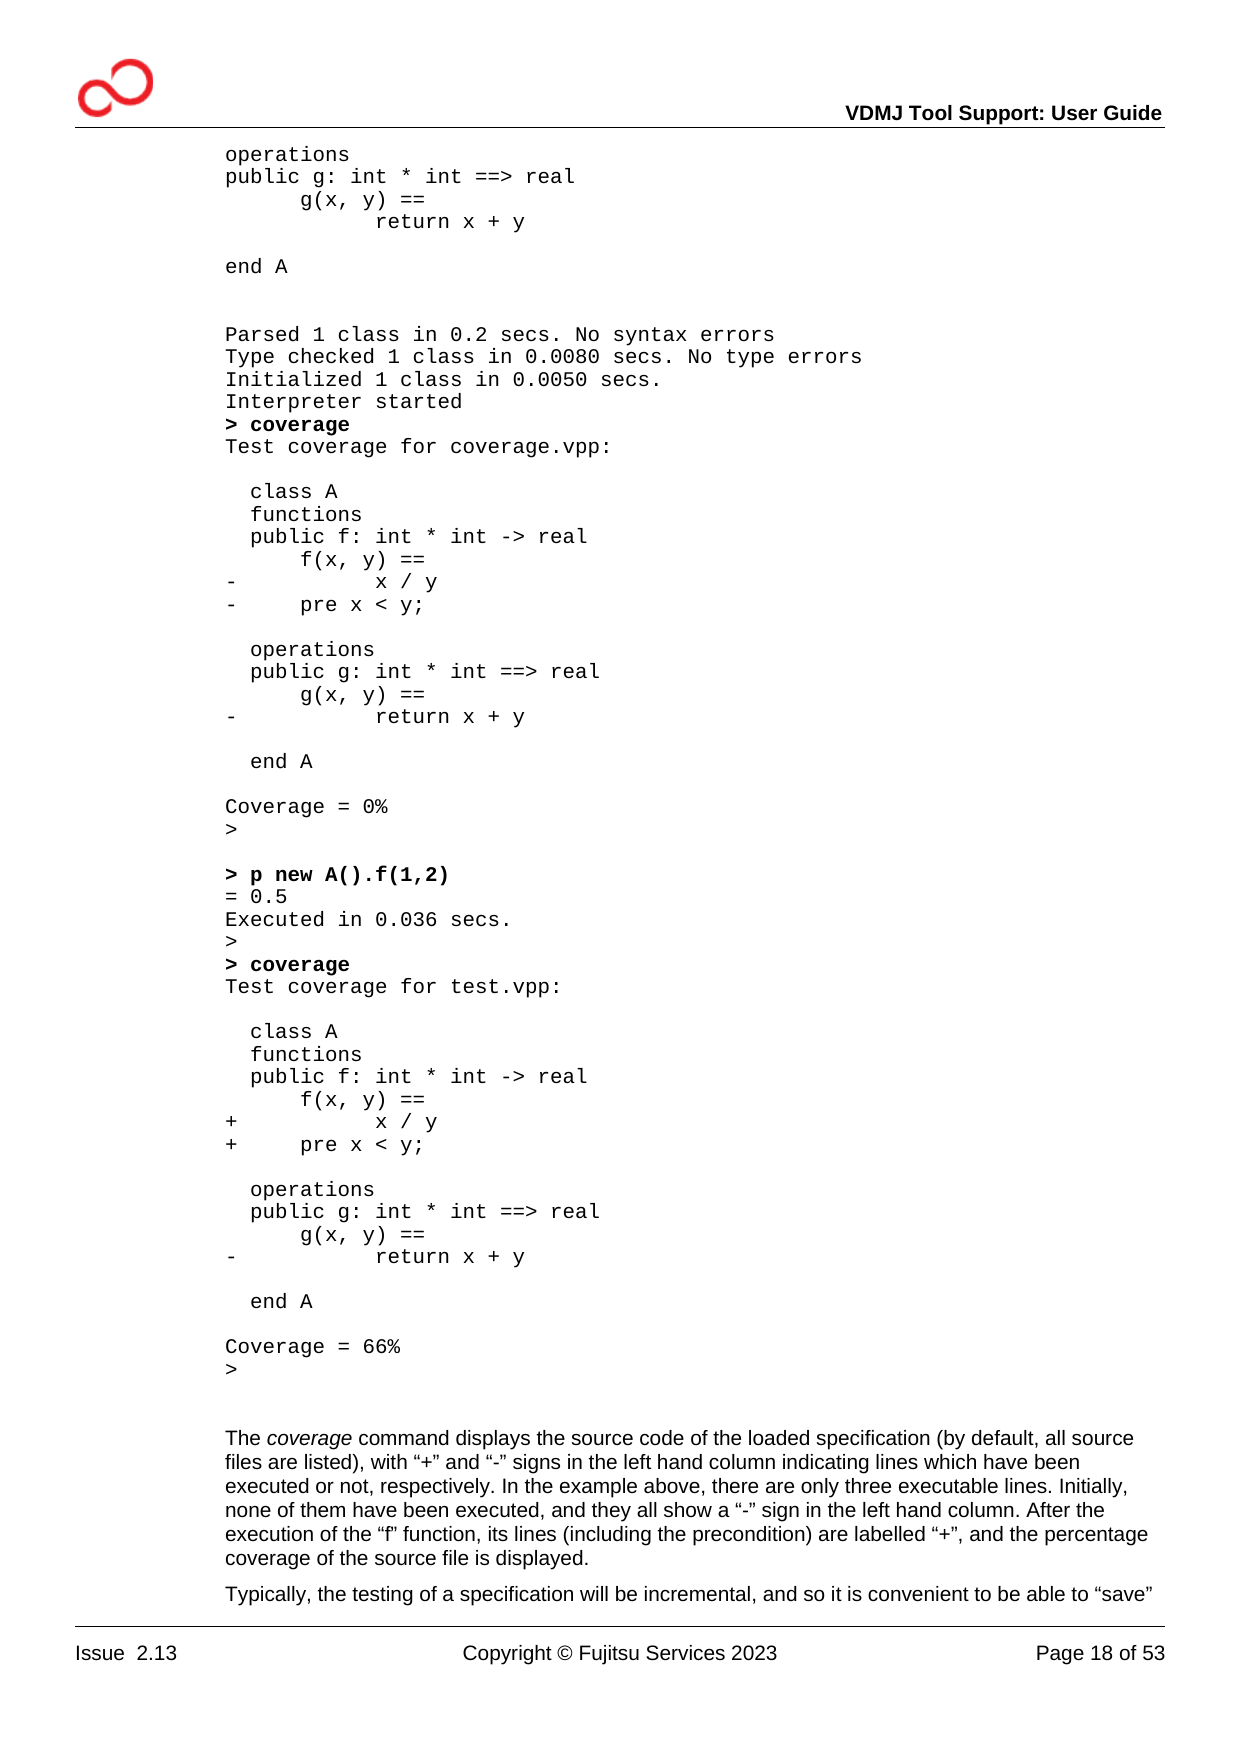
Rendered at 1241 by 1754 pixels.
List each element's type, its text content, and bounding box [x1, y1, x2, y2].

text public f: int * int -> real [225, 526, 1165, 548]
text Type checked 1 class in 0.0080 secs. No type errors [225, 346, 1165, 368]
text operations [225, 143, 1165, 166]
text > coverage [225, 953, 1165, 976]
picture [78, 52, 153, 127]
text - x / y [225, 571, 1165, 593]
text operations [225, 1178, 1165, 1201]
text The coverage command displays the source code of the loaded specification (by default, all source files are listed), with “+” and “-” signs in the left hand column indicating lines which have been executed or not, respectively. In the example above, there are only three executable lines. Initially, none of them have been executed, and they all show a “-” sign in the left hand column. After the execution of the “f” function, its lines (including the precondition) are labelled “+”, and the percentage coverage of the source file is displayed. [225, 1426, 1165, 1570]
text > [225, 818, 1165, 841]
text end A [225, 1291, 1165, 1313]
text Initialized 1 class in 0.0050 secs. [225, 368, 1165, 391]
text public g: int * int ==> real [225, 166, 1165, 188]
text functions [225, 1043, 1165, 1066]
text g(x, y) == [225, 1223, 1165, 1246]
text functions [225, 503, 1165, 526]
text Executed in 0.036 secs. [225, 908, 1165, 931]
text public g: int * int ==> real [225, 1201, 1165, 1223]
text + x / y [225, 1111, 1165, 1133]
text return x + y [225, 211, 1165, 233]
text Test coverage for coverage.vpp: [225, 436, 1165, 458]
text operations [225, 638, 1165, 661]
text Coverage = 0% [225, 796, 1165, 818]
text class A [225, 481, 1165, 503]
text Interpreter started [225, 391, 1165, 413]
text f(x, y) == [225, 1088, 1165, 1111]
text Coverage = 66% [225, 1336, 1165, 1358]
text - pre x < y; [225, 593, 1165, 616]
text + pre x < y; [225, 1133, 1165, 1156]
text - return x + y [225, 1246, 1165, 1268]
text Parsed 1 class in 0.2 secs. No syntax errors [225, 323, 1165, 346]
text > [225, 1358, 1165, 1381]
text f(x, y) == [225, 548, 1165, 571]
text public g: int * int ==> real [225, 661, 1165, 683]
text Typically, the testing of a specification will be incremental, and so it is convenient to be able to “save” [225, 1582, 1165, 1606]
text > p new A().f(1,2) [225, 863, 1165, 886]
text Test coverage for test.vpp: [225, 976, 1165, 998]
text g(x, y) == [225, 188, 1165, 211]
text public f: int * int -> real [225, 1066, 1165, 1088]
text > coverage [225, 413, 1165, 436]
text class A [225, 1021, 1165, 1043]
text end A [225, 256, 1165, 278]
text = 0.5 [225, 886, 1165, 908]
text > [225, 931, 1165, 953]
text end A [225, 751, 1165, 773]
text - return x + y [225, 706, 1165, 728]
text g(x, y) == [225, 683, 1165, 706]
